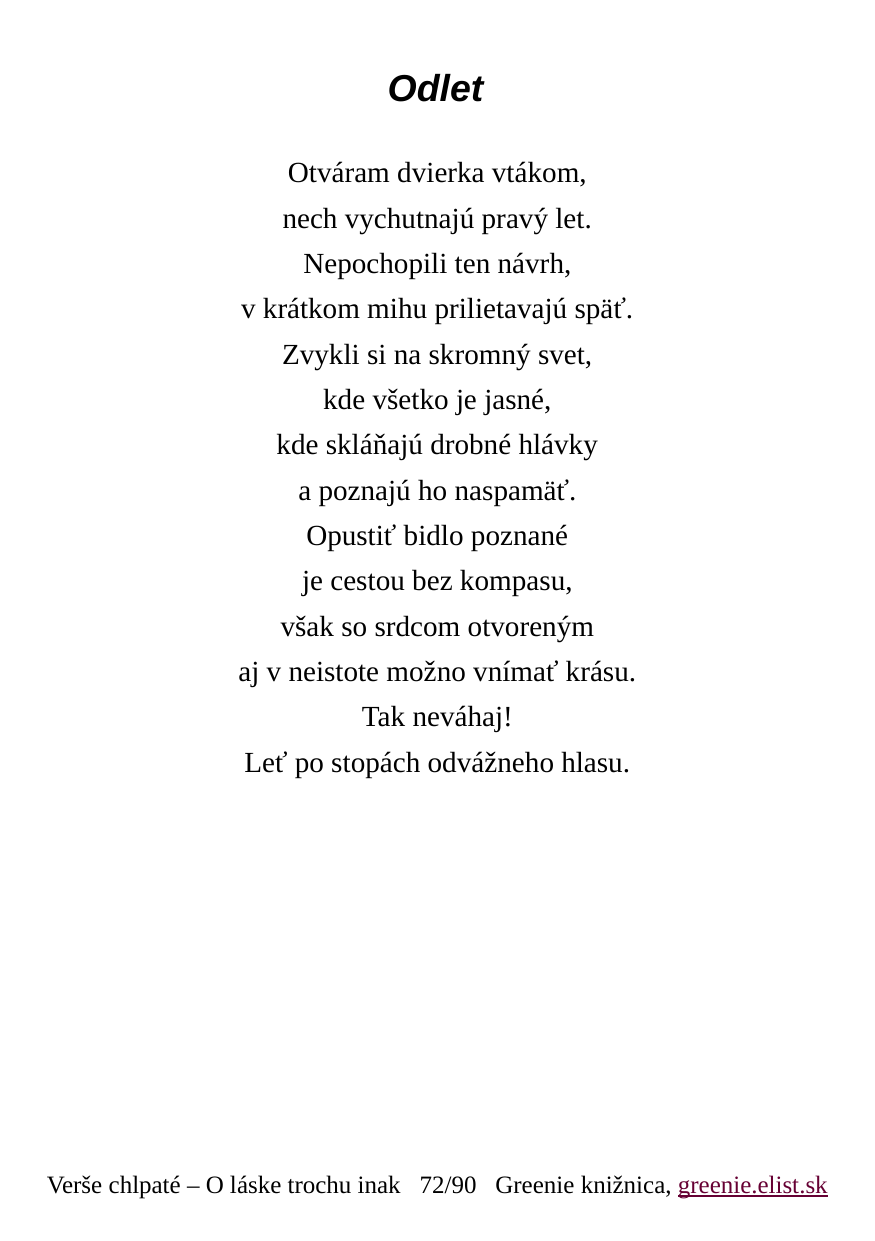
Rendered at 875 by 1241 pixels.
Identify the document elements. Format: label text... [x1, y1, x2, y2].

text Otváram dvierka vtákom, [41, 156, 833, 189]
subtitle Odlet [41, 66, 833, 109]
text kde skláňajú drobné hlávky [41, 427, 833, 461]
text aj v neistote možno vnímať krásu. [41, 654, 833, 688]
text Leť po stopách odvážneho hlasu. [41, 745, 833, 778]
text a poznajú ho naspamäť. [41, 473, 833, 506]
text kde všetko je jasné, [41, 382, 833, 416]
text Opustiť bidlo poznané [41, 518, 833, 552]
text Nepochopili ten návrh, [41, 246, 833, 280]
text v krátkom mihu prilietavajú späť. [41, 292, 833, 325]
text však so srdcom otvoreným [41, 609, 833, 642]
text je cestou bez kompasu, [41, 563, 833, 597]
text Zvykli si na skromný svet, [41, 337, 833, 370]
text Tak neváhaj! [41, 699, 833, 733]
text nech vychutnajú pravý let. [41, 201, 833, 234]
